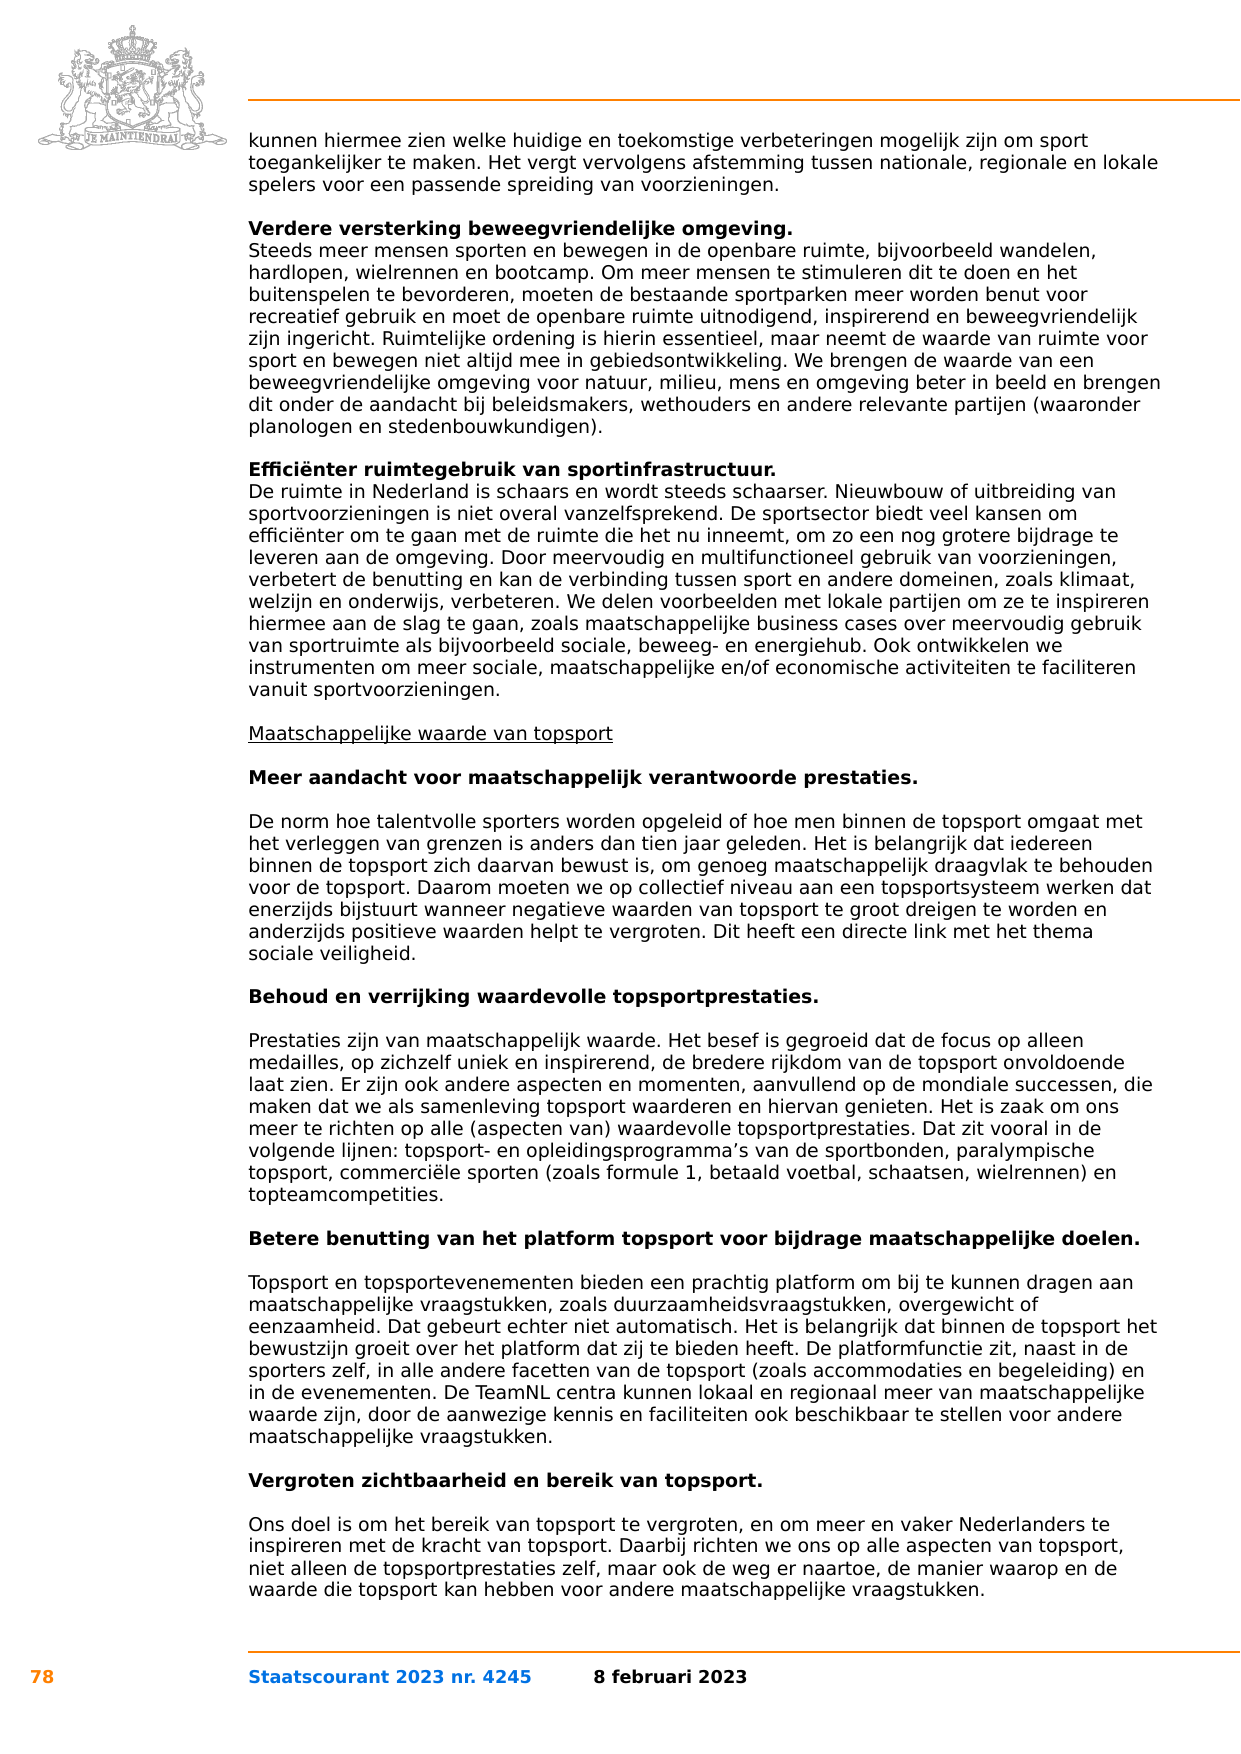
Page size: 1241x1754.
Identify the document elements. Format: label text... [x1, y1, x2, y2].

text Steeds meer mensen sporten en bewegen in de openbare ruimte, bijvoorbeeld wandelen, hardlopen, wielrennen en bootcamp. Om meer mensen te stimuleren dit te doen en het buitenspelen te bevorderen, moeten de bestaande sportparken meer worden benut voor recreatief gebruik en moet de openbare ruimte uitnodigend, inspirerend en beweegvriendelijk zijn ingericht. Ruimtelijke ordening is hierin essentieel, maar neemt de waarde van ruimte voor sport en bewegen niet altijd mee in gebiedsontwikkeling. We brengen de waarde van een beweegvriendelijke omgeving voor natuur, milieu, mens en omgeving beter in beeld en brengen dit onder de aandacht bij beleidsmakers, wethouders en andere relevante partijen (waaronder planologen en stedenbouwkundigen). [248, 240, 1163, 437]
text Behoud en verrijking waardevolle topsportprestaties. [248, 986, 1163, 1008]
picture [38, 25, 227, 150]
text Meer aandacht voor maatschappelijk verantwoorde prestaties. [248, 767, 1163, 789]
text Betere benutting van het platform topsport voor bijdrage maatschappelijke doelen. [248, 1228, 1163, 1250]
text Vergroten zichtbaarheid en bereik van topsport. [248, 1469, 1163, 1492]
text Efficiënter ruimtegebruik van sportinfrastructuur. [248, 459, 1163, 481]
text Verdere versterking beweegvriendelijke omgeving. [248, 218, 1163, 240]
text De ruimte in Nederland is schaars en wordt steeds schaarser. Nieuwbouw of uitbreiding van sportvoorzieningen is niet overal vanzelfsprekend. De sportsector biedt veel kansen om efficiënter om te gaan met de ruimte die het nu inneemt, om zo een nog grotere bijdrage te leveren aan de omgeving. Door meervoudig en multifunctioneel gebruik van voorzieningen, verbetert de benutting en kan de verbinding tussen sport en andere domeinen, zoals klimaat, welzijn en onderwijs, verbeteren. We delen voorbeelden met lokale partijen om ze te inspireren hiermee aan de slag te gaan, zoals maatschappelijke business cases over meervoudig gebruik van sportruimte als bijvoorbeeld sociale, beweeg- en energiehub. Ook ontwikkelen we instrumenten om meer sociale, maatschappelijke en/of economische activiteiten te faciliteren vanuit sportvoorzieningen. [248, 481, 1163, 701]
text De norm hoe talentvolle sporters worden opgeleid of hoe men binnen de topsport omgaat met het verleggen van grenzen is anders dan tien jaar geleden. Het is belangrijk dat iedereen binnen de topsport zich daarvan bewust is, om genoeg maatschappelijk draagvlak te behouden voor de topsport. Daarom moeten we op collectief niveau aan een topsportsysteem werken dat enerzijds bijstuurt wanneer negatieve waarden van topsport te groot dreigen te worden en anderzijds positieve waarden helpt te vergroten. Dit heeft een directe link met het thema sociale veiligheid. [248, 811, 1163, 964]
subtitle Maatschappelijke waarde van topsport [248, 723, 1163, 745]
text Topsport en topsportevenementen bieden een prachtig platform om bij te kunnen dragen aan maatschappelijke vraagstukken, zoals duurzaamheidsvraagstukken, overgewicht of eenzaamheid. Dat gebeurt echter niet automatisch. Het is belangrijk dat binnen de topsport het bewustzijn groeit over het platform dat zij te bieden heeft. De platformfunctie zit, naast in de sporters zelf, in alle andere facetten van de topsport (zoals accommodaties en begeleiding) en in de evenementen. De TeamNL centra kunnen lokaal en regionaal meer van maatschappelijke waarde zijn, door de aanwezige kennis en faciliteiten ook beschikbaar te stellen voor andere maatschappelijke vraagstukken. [248, 1272, 1163, 1448]
text Ons doel is om het bereik van topsport te vergroten, en om meer en vaker Nederlanders te inspireren met de kracht van topsport. Daarbij richten we ons op alle aspecten van topsport, niet alleen de topsportprestaties zelf, maar ook de weg er naartoe, de manier waarop en de waarde die topsport kan hebben voor andere maatschappelijke vraagstukken. [248, 1513, 1163, 1601]
text Prestaties zijn van maatschappelijk waarde. Het besef is gegroeid dat de focus op alleen medailles, op zichzelf uniek en inspirerend, de bredere rijkdom van de topsport onvoldoende laat zien. Er zijn ook andere aspecten en momenten, aanvullend op de mondiale successen, die maken dat we als samenleving topsport waarderen en hiervan genieten. Het is zaak om ons meer te richten op alle (aspecten van) waardevolle topsportprestaties. Dat zit vooral in de volgende lijnen: topsport- en opleidingsprogramma’s van de sportbonden, paralympische topsport, commerciële sporten (zoals formule 1, betaald voetbal, schaatsen, wielrennen) en topteamcompetities. [248, 1030, 1163, 1206]
text kunnen hiermee zien welke huidige en toekomstige verbeteringen mogelijk zijn om sport toegankelijker te maken. Het vergt vervolgens afstemming tussen nationale, regionale en lokale spelers voor een passende spreiding van voorzieningen. [248, 130, 1163, 196]
